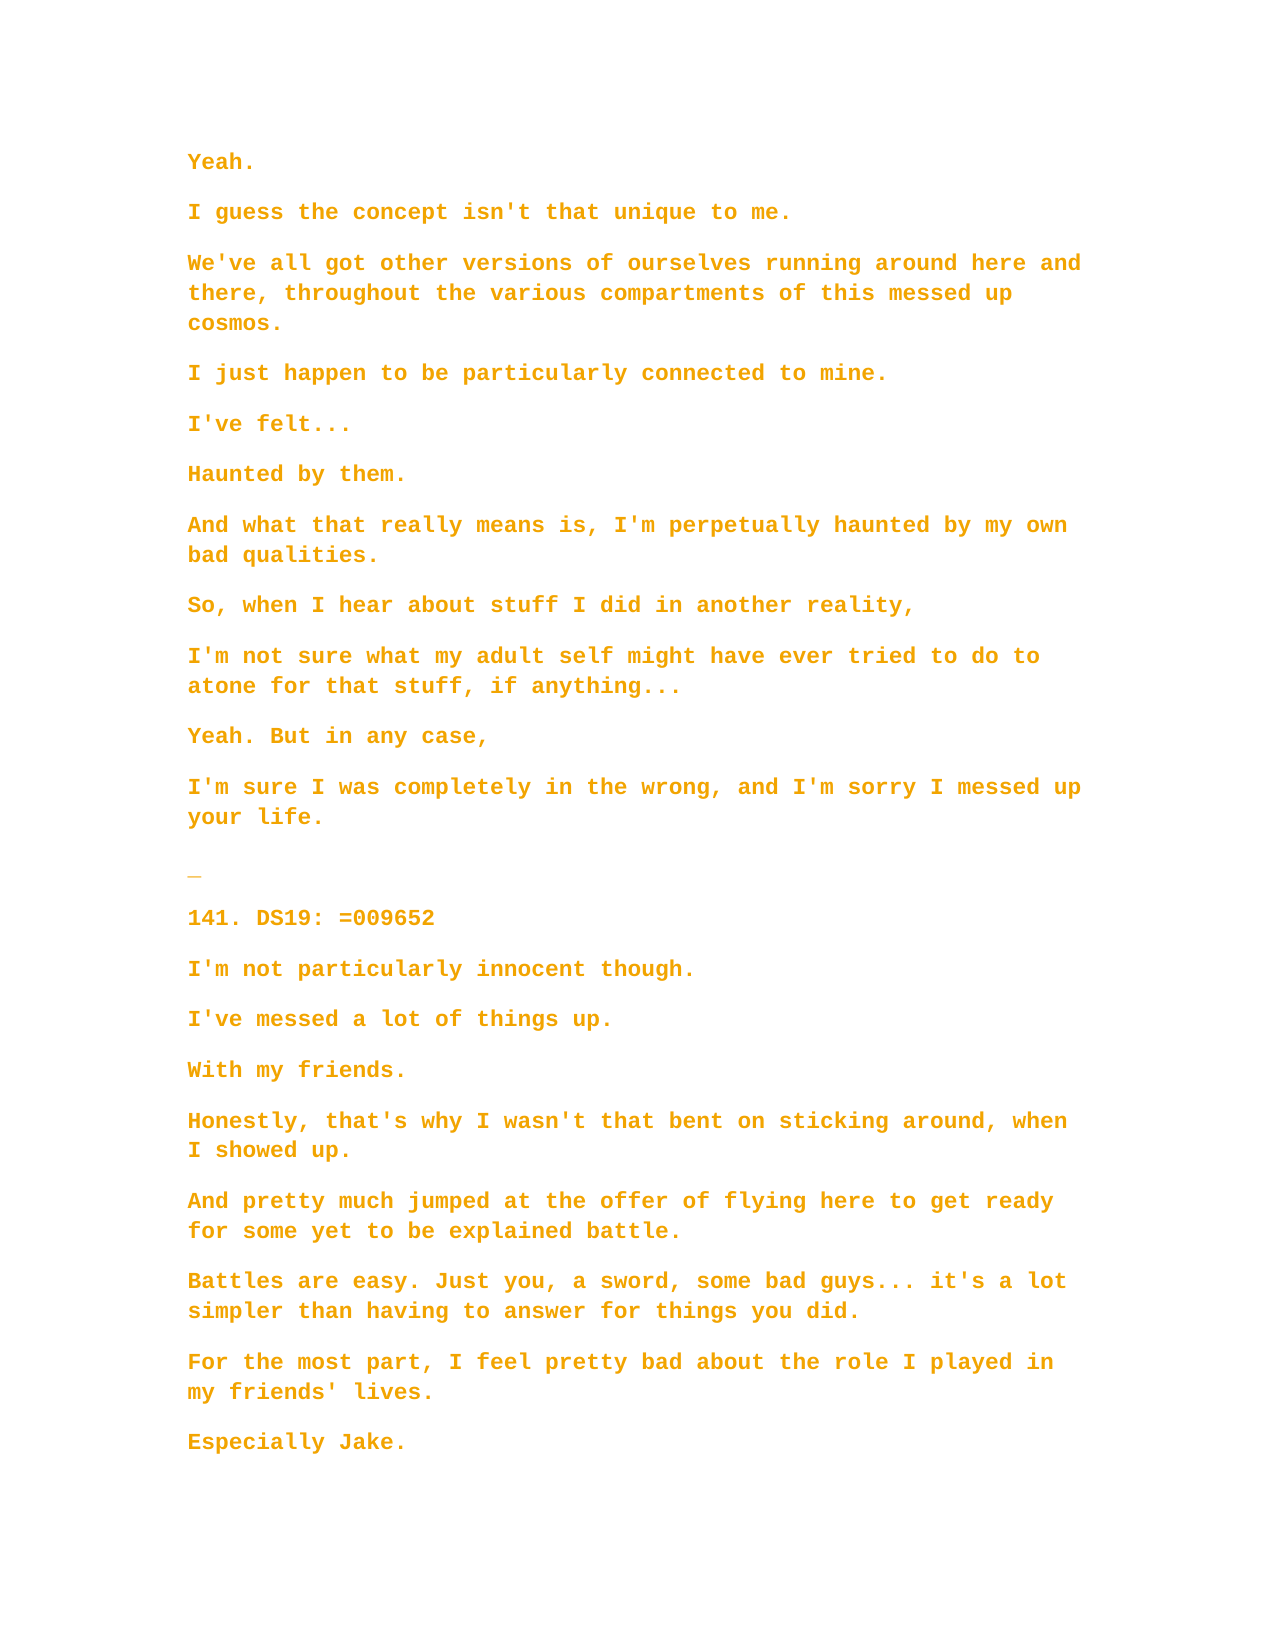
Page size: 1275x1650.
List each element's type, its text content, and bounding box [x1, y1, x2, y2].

text Yeah. [187, 150, 1087, 176]
text 141. DS19: =009652 [187, 906, 1087, 932]
text So, when I hear about stuff I did in another reality, [187, 594, 1087, 620]
text I guess the concept isn't that unique to me. [187, 201, 1087, 227]
text Battles are easy. Just you, a sword, some bad guys... it's a lot simpler than having to answer for things you did. [187, 1270, 1087, 1326]
text I've messed a lot of things up. [187, 1008, 1087, 1034]
text Honestly, that's why I wasn't that bent on sticking around, when I showed up. [187, 1109, 1087, 1165]
text _ [187, 856, 1087, 882]
text And what that really means is, I'm perpetually haunted by my own bad qualities. [187, 513, 1087, 569]
text I'm not particularly innocent though. [187, 957, 1087, 983]
text I'm sure I was completely in the wrong, and I'm sorry I messed up your life. [187, 775, 1087, 831]
text We've all got other versions of ourselves running around here and there, throughout the various compartments of this messed up cosmos. [187, 251, 1087, 337]
text Yeah. But in any case, [187, 725, 1087, 751]
text And pretty much jumped at the offer of flying here to get ready for some yet to be explained battle. [187, 1189, 1087, 1245]
text Haunted by them. [187, 463, 1087, 489]
text With my friends. [187, 1058, 1087, 1084]
text I've felt... [187, 412, 1087, 438]
text For the most part, I feel pretty bad about the role I played in my friends' lives. [187, 1350, 1087, 1406]
text I just happen to be particularly connected to mine. [187, 361, 1087, 387]
text Especially Jake. [187, 1431, 1087, 1457]
text I'm not sure what my adult self might have ever tried to do to atone for that stuff, if anything... [187, 644, 1087, 700]
